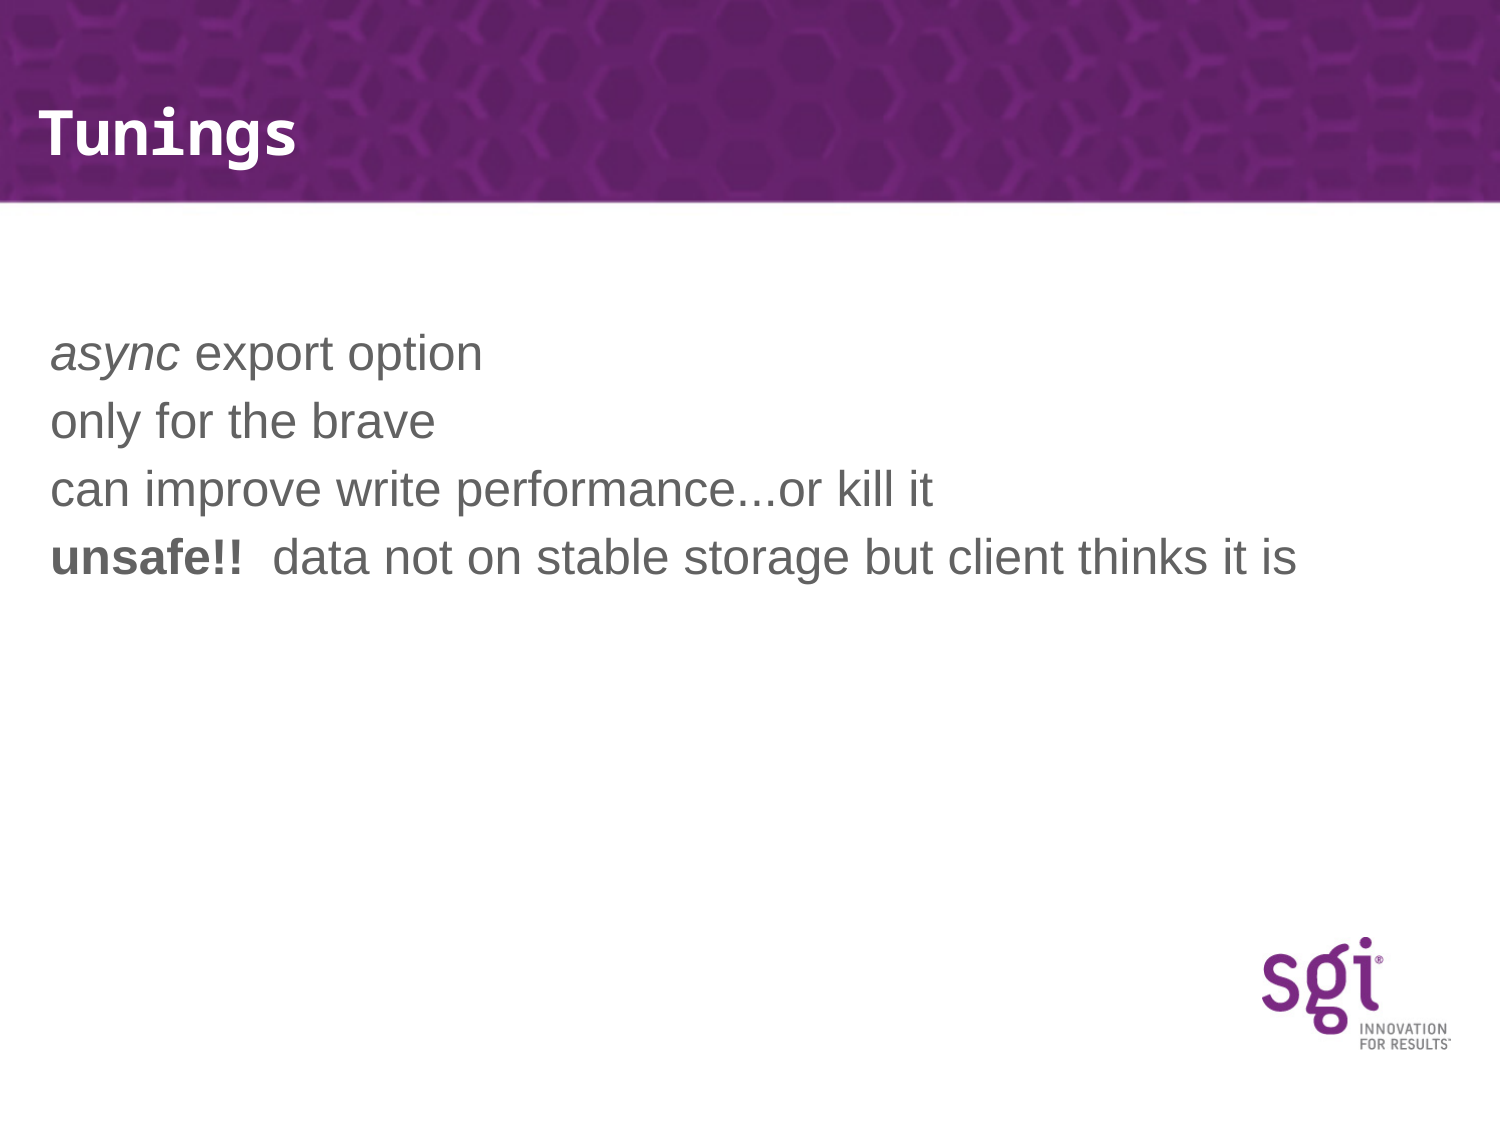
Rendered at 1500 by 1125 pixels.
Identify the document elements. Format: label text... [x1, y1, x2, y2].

title Tunings [37, 37, 1313, 226]
picture [0, 0, 1500, 1050]
list async export option only for the brave can improve write performance...or kill it unsafe!! data not on stable storage but client thinks it is [50, 324, 1326, 848]
